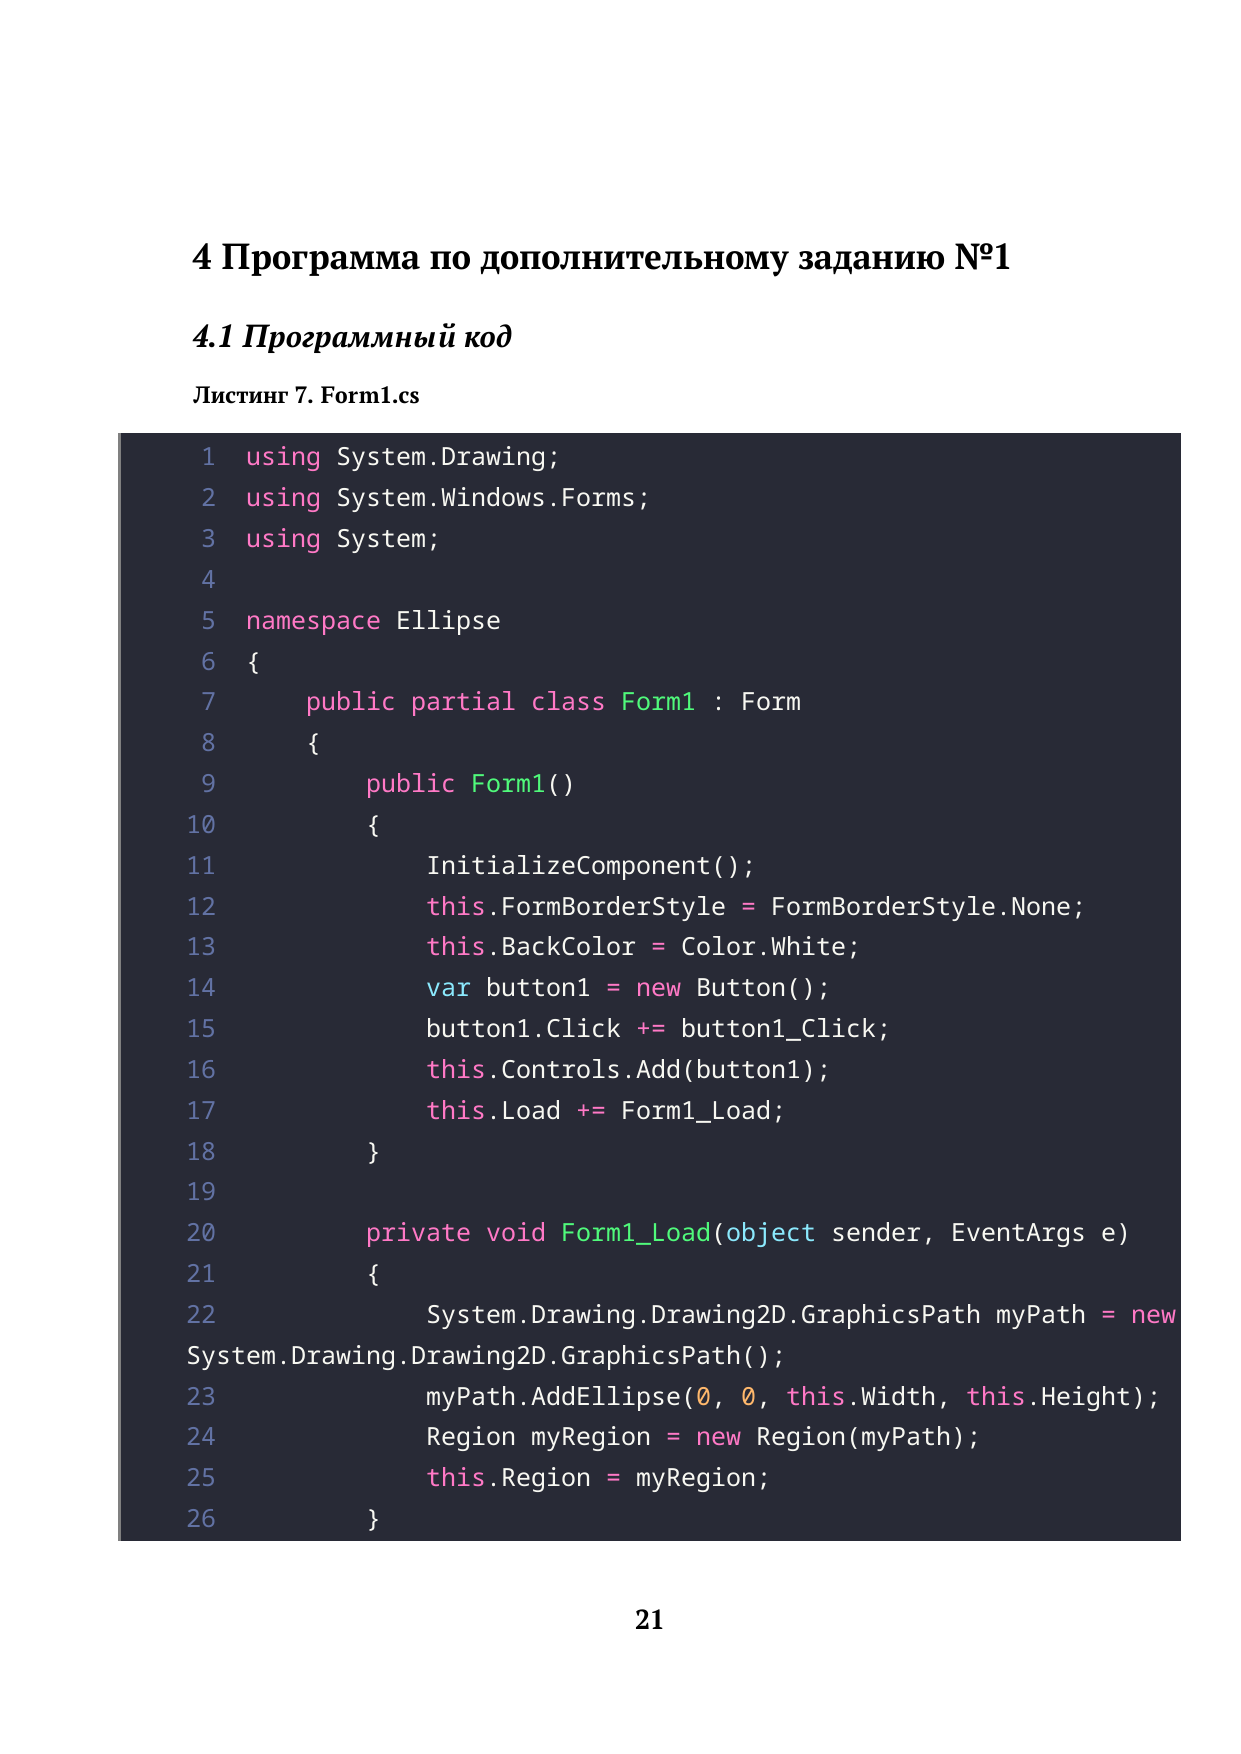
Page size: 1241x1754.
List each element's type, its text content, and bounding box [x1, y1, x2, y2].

text 17 this.Load += Form1_Load; [121, 1086, 1181, 1126]
text 19 [121, 1168, 1181, 1208]
text 20 private void Form1_Load(object sender, EventArgs e) [121, 1209, 1181, 1249]
subtitle 4.1 Программный код [118, 316, 1181, 355]
text 6 { [121, 637, 1181, 677]
text 12 this.FormBorderStyle = FormBorderStyle.None; [121, 882, 1181, 922]
text 18 } [121, 1127, 1181, 1167]
text 4 [121, 556, 1181, 596]
text 3 using System; [121, 515, 1181, 555]
text 15 button1.Click += button1_Click; [121, 1005, 1181, 1045]
subtitle 4 Программа по дополнительному заданию №1 [192, 234, 1181, 278]
text 13 this.BackColor = Color.White; [121, 923, 1181, 963]
text 5 namespace Ellipse [121, 596, 1181, 636]
text 26 } [121, 1495, 1181, 1541]
text 1 using System.Drawing; [121, 433, 1181, 473]
text Листинг 7. Form1.cs [118, 380, 1181, 409]
text 24 Region myRegion = new Region(myPath); [121, 1413, 1181, 1453]
text 10 { [121, 801, 1181, 841]
text 7 public partial class Form1 : Form [121, 678, 1181, 718]
text 23 myPath.AddEllipse(0, 0, this.Width, this.Height); [121, 1372, 1181, 1412]
text 22 System.Drawing.Drawing2D.GraphicsPath myPath = new System.Drawing.Drawing2D.GraphicsPath(); [121, 1291, 1181, 1371]
text 2 using System.Windows.Forms; [121, 474, 1181, 514]
text 8 { [121, 719, 1181, 759]
text 16 this.Controls.Add(button1); [121, 1046, 1181, 1086]
text 21 { [121, 1250, 1181, 1290]
text 14 var button1 = new Button(); [121, 964, 1181, 1004]
text 9 public Form1() [121, 760, 1181, 800]
text 25 this.Region = myRegion; [121, 1454, 1181, 1494]
text 11 InitializeComponent(); [121, 841, 1181, 881]
